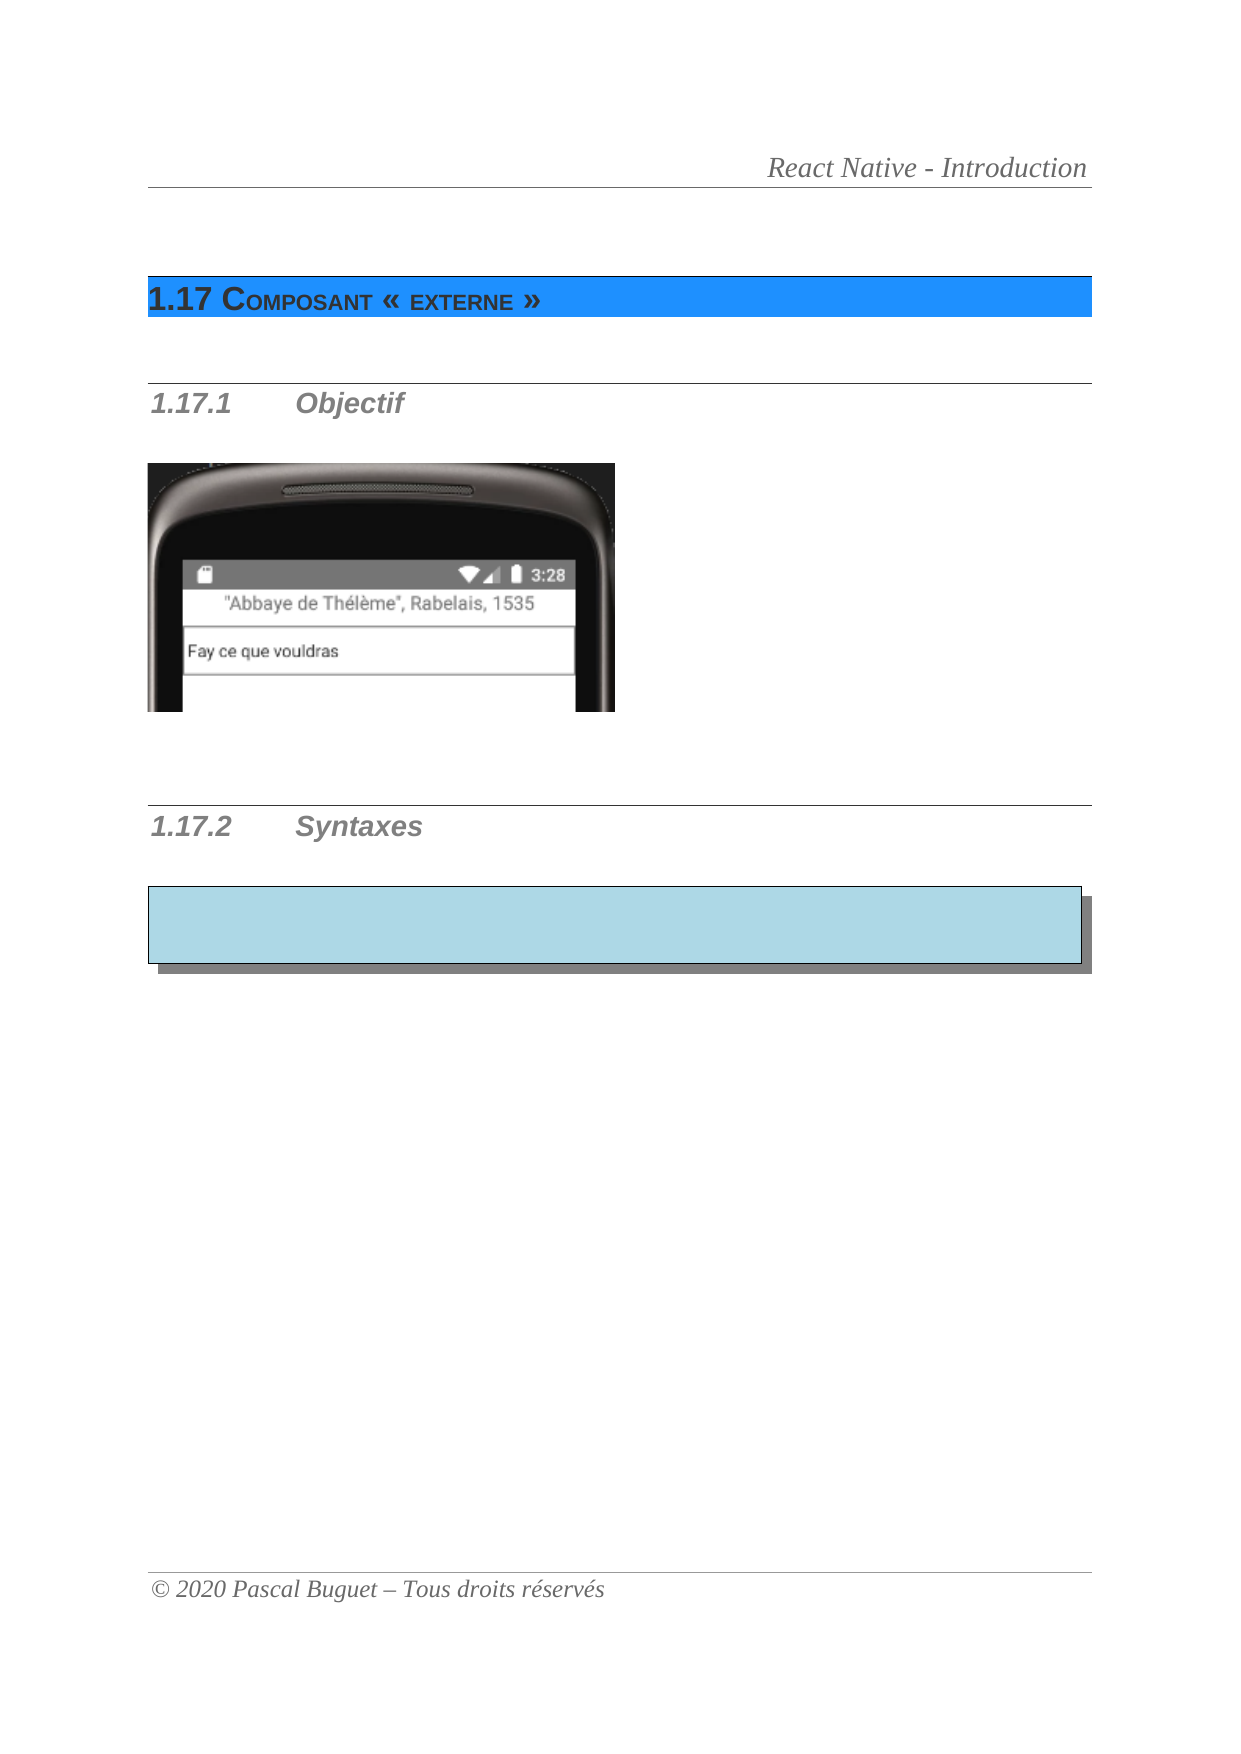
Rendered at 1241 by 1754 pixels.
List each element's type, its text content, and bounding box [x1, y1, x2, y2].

subtitle Composant « externe » [148, 277, 1092, 317]
subtitle Objectif [148, 384, 1092, 423]
subtitle Syntaxes [148, 806, 1092, 845]
picture [147, 463, 615, 712]
